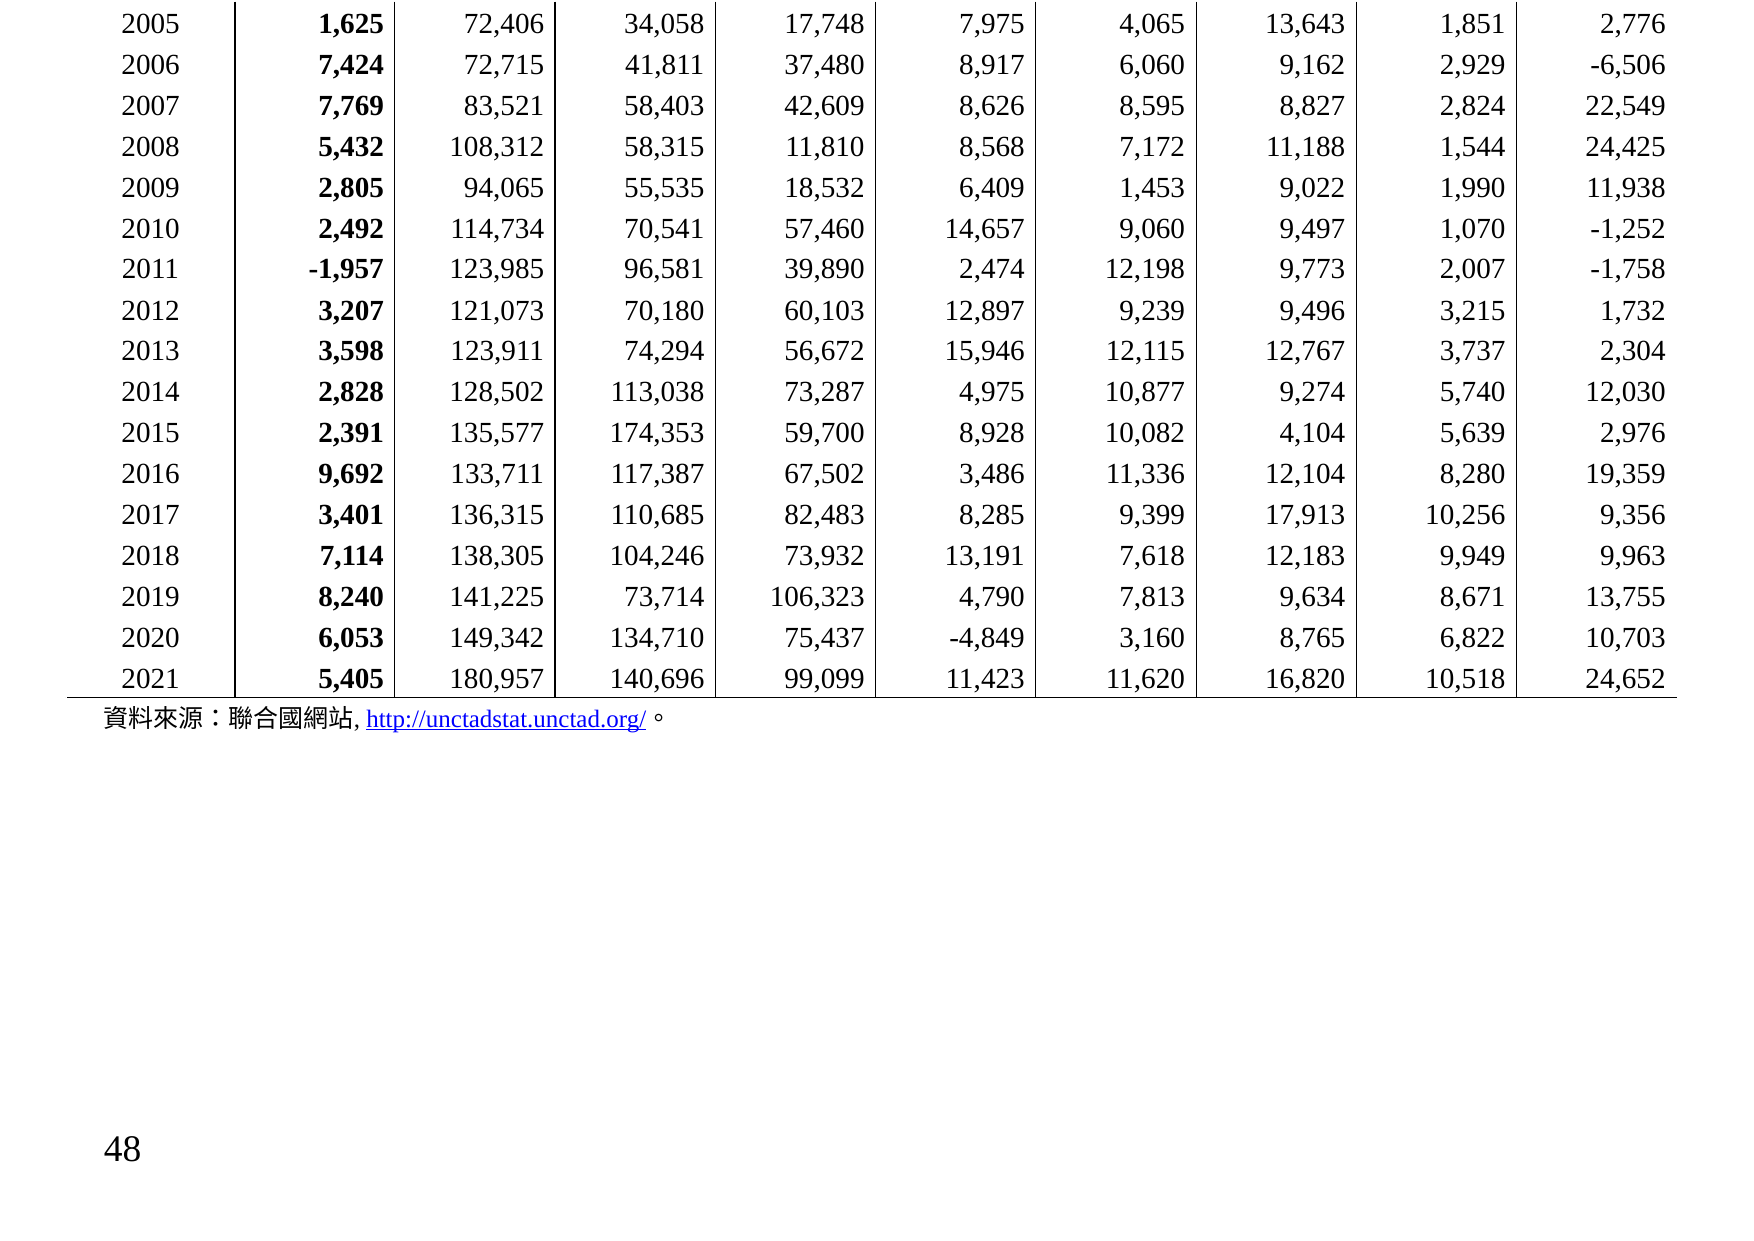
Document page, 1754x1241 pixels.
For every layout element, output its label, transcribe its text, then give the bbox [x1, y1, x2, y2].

table_cell 11,336 [1036, 451, 1196, 492]
table_cell 2,776 [1517, 2, 1677, 42]
table_cell 140,696 [556, 656, 715, 697]
table_cell 8,765 [1197, 615, 1356, 656]
table_cell 104,246 [556, 533, 715, 574]
table_cell 10,256 [1357, 492, 1516, 533]
table_cell 4,975 [876, 369, 1035, 410]
table_cell 16,820 [1197, 656, 1356, 697]
table_cell 75,437 [716, 615, 875, 656]
table_cell 70,541 [556, 205, 715, 246]
table_cell 108,312 [395, 125, 554, 164]
table_cell 1,732 [1517, 287, 1677, 328]
table_cell 2,824 [1357, 84, 1516, 123]
table_cell 7,172 [1036, 125, 1196, 164]
table_cell 2,805 [236, 165, 394, 205]
table_cell 7,975 [876, 2, 1035, 42]
table_cell 42,609 [716, 84, 875, 123]
table_cell 2008 [67, 125, 234, 164]
table_cell 128,502 [395, 369, 554, 410]
table_cell 74,294 [556, 328, 715, 369]
table_cell 13,643 [1197, 2, 1356, 42]
text 資料來源：聯合國網站, http://unctadstat.unctad.org/。 [103, 698, 1639, 735]
table_cell 9,274 [1197, 369, 1356, 410]
table_cell 123,985 [395, 246, 554, 287]
table_cell 12,183 [1197, 533, 1356, 574]
table_cell 2017 [67, 492, 234, 533]
table_cell 2019 [67, 574, 234, 615]
table_cell 94,065 [395, 165, 554, 205]
table_cell 8,595 [1036, 84, 1196, 123]
table_cell 22,549 [1517, 84, 1677, 123]
table_cell 8,280 [1357, 451, 1516, 492]
table_cell 9,949 [1357, 533, 1516, 574]
table_cell 9,060 [1036, 205, 1196, 246]
table_cell 2,929 [1357, 43, 1516, 82]
table_cell 3,160 [1036, 615, 1196, 656]
table_cell 73,714 [556, 574, 715, 615]
table_cell -6,506 [1517, 43, 1677, 82]
table_cell 39,890 [716, 246, 875, 287]
table_cell 24,652 [1517, 656, 1677, 697]
table_cell 8,917 [876, 43, 1035, 82]
table_cell 8,568 [876, 125, 1035, 164]
table_cell 55,535 [556, 165, 715, 205]
table_cell 11,620 [1036, 656, 1196, 697]
table_cell 41,811 [556, 43, 715, 82]
table_cell 83,521 [395, 84, 554, 123]
table_cell 72,715 [395, 43, 554, 82]
table_cell 18,532 [716, 165, 875, 205]
table_cell 99,099 [716, 656, 875, 697]
table_cell 1,544 [1357, 125, 1516, 164]
table_cell 106,323 [716, 574, 875, 615]
table_cell 5,740 [1357, 369, 1516, 410]
table_cell 10,082 [1036, 410, 1196, 451]
table_cell 1,070 [1357, 205, 1516, 246]
table_cell 2015 [67, 410, 234, 451]
table_cell 2016 [67, 451, 234, 492]
table_cell 3,401 [236, 492, 394, 533]
table_cell 9,497 [1197, 205, 1356, 246]
table_cell 9,773 [1197, 246, 1356, 287]
table_cell 110,685 [556, 492, 715, 533]
table_cell 58,403 [556, 84, 715, 123]
table_cell 2,474 [876, 246, 1035, 287]
table_cell 141,225 [395, 574, 554, 615]
table_cell 5,432 [236, 125, 394, 164]
table_cell 14,657 [876, 205, 1035, 246]
table_cell 2010 [67, 205, 234, 246]
table_cell 9,239 [1036, 287, 1196, 328]
table_cell 4,104 [1197, 410, 1356, 451]
table_cell 2007 [67, 84, 234, 123]
table_cell 17,913 [1197, 492, 1356, 533]
table_cell 180,957 [395, 656, 554, 697]
table_cell 9,022 [1197, 165, 1356, 205]
table_cell 60,103 [716, 287, 875, 328]
table_cell 11,938 [1517, 165, 1677, 205]
table_cell 113,038 [556, 369, 715, 410]
table_cell 9,634 [1197, 574, 1356, 615]
table_cell 10,518 [1357, 656, 1516, 697]
table_cell 6,409 [876, 165, 1035, 205]
table_cell 149,342 [395, 615, 554, 656]
table_cell 9,356 [1517, 492, 1677, 533]
table_cell 2018 [67, 533, 234, 574]
table_cell 9,692 [236, 451, 394, 492]
table_cell 34,058 [556, 2, 715, 42]
table_cell 12,030 [1517, 369, 1677, 410]
table_cell 17,748 [716, 2, 875, 42]
table_cell 121,073 [395, 287, 554, 328]
table_cell 58,315 [556, 125, 715, 164]
table_cell 2009 [67, 165, 234, 205]
table_cell 56,672 [716, 328, 875, 369]
table_cell 3,486 [876, 451, 1035, 492]
table_cell 9,963 [1517, 533, 1677, 574]
table_cell 7,769 [236, 84, 394, 123]
table_cell 7,114 [236, 533, 394, 574]
table_cell 6,060 [1036, 43, 1196, 82]
table_cell 5,405 [236, 656, 394, 697]
table_cell 3,215 [1357, 287, 1516, 328]
table_cell 12,115 [1036, 328, 1196, 369]
table_cell 24,425 [1517, 125, 1677, 164]
table_cell 82,483 [716, 492, 875, 533]
table_cell 11,188 [1197, 125, 1356, 164]
table_cell 7,813 [1036, 574, 1196, 615]
table_cell 73,932 [716, 533, 875, 574]
table_cell 8,285 [876, 492, 1035, 533]
table_cell 7,618 [1036, 533, 1196, 574]
table_cell 2,492 [236, 205, 394, 246]
table_cell 11,423 [876, 656, 1035, 697]
table_cell 9,496 [1197, 287, 1356, 328]
table_cell 2011 [67, 246, 234, 287]
table_cell 1,453 [1036, 165, 1196, 205]
table_cell -1,252 [1517, 205, 1677, 246]
table_cell -1,957 [236, 246, 394, 287]
table_cell 2013 [67, 328, 234, 369]
table_cell 73,287 [716, 369, 875, 410]
table_cell 138,305 [395, 533, 554, 574]
table_cell 6,822 [1357, 615, 1516, 656]
table_cell 12,198 [1036, 246, 1196, 287]
table_cell 3,737 [1357, 328, 1516, 369]
table_cell -1,758 [1517, 246, 1677, 287]
table_cell 1,990 [1357, 165, 1516, 205]
table_cell 8,827 [1197, 84, 1356, 123]
table_cell 9,162 [1197, 43, 1356, 82]
table_cell 57,460 [716, 205, 875, 246]
table_cell 2,304 [1517, 328, 1677, 369]
table_cell 4,790 [876, 574, 1035, 615]
table_cell 4,065 [1036, 2, 1196, 42]
table_cell 3,598 [236, 328, 394, 369]
table_cell 135,577 [395, 410, 554, 451]
table_cell 123,911 [395, 328, 554, 369]
table_cell 114,734 [395, 205, 554, 246]
table_cell 3,207 [236, 287, 394, 328]
table_cell 70,180 [556, 287, 715, 328]
table_cell 19,359 [1517, 451, 1677, 492]
table_cell 2012 [67, 287, 234, 328]
table_cell 117,387 [556, 451, 715, 492]
table_cell 1,625 [236, 2, 394, 42]
table_cell 8,240 [236, 574, 394, 615]
table_cell 174,353 [556, 410, 715, 451]
table_cell 72,406 [395, 2, 554, 42]
table_cell 10,877 [1036, 369, 1196, 410]
table_cell 2006 [67, 43, 234, 82]
table_cell 2014 [67, 369, 234, 410]
table_cell 5,639 [1357, 410, 1516, 451]
table_cell 2,391 [236, 410, 394, 451]
table_cell 8,671 [1357, 574, 1516, 615]
table_cell 6,053 [236, 615, 394, 656]
table_cell 9,399 [1036, 492, 1196, 533]
table_cell -4,849 [876, 615, 1035, 656]
table_cell 12,104 [1197, 451, 1356, 492]
table_cell 8,626 [876, 84, 1035, 123]
table_cell 15,946 [876, 328, 1035, 369]
table_cell 2,007 [1357, 246, 1516, 287]
table_cell 12,767 [1197, 328, 1356, 369]
table_cell 13,755 [1517, 574, 1677, 615]
table_cell 7,424 [236, 43, 394, 82]
table_cell 11,810 [716, 125, 875, 164]
table_cell 10,703 [1517, 615, 1677, 656]
table_cell 2,976 [1517, 410, 1677, 451]
table_cell 37,480 [716, 43, 875, 82]
table_cell 13,191 [876, 533, 1035, 574]
table_cell 8,928 [876, 410, 1035, 451]
table_cell 67,502 [716, 451, 875, 492]
table_cell 2,828 [236, 369, 394, 410]
table_cell 12,897 [876, 287, 1035, 328]
table_cell 133,711 [395, 451, 554, 492]
table_cell 136,315 [395, 492, 554, 533]
table_cell 96,581 [556, 246, 715, 287]
table_cell 134,710 [556, 615, 715, 656]
table_cell 2021 [67, 656, 234, 697]
table_cell 2005 [67, 2, 234, 42]
table_cell 1,851 [1357, 2, 1516, 42]
table_cell 59,700 [716, 410, 875, 451]
table_cell 2020 [67, 615, 234, 656]
